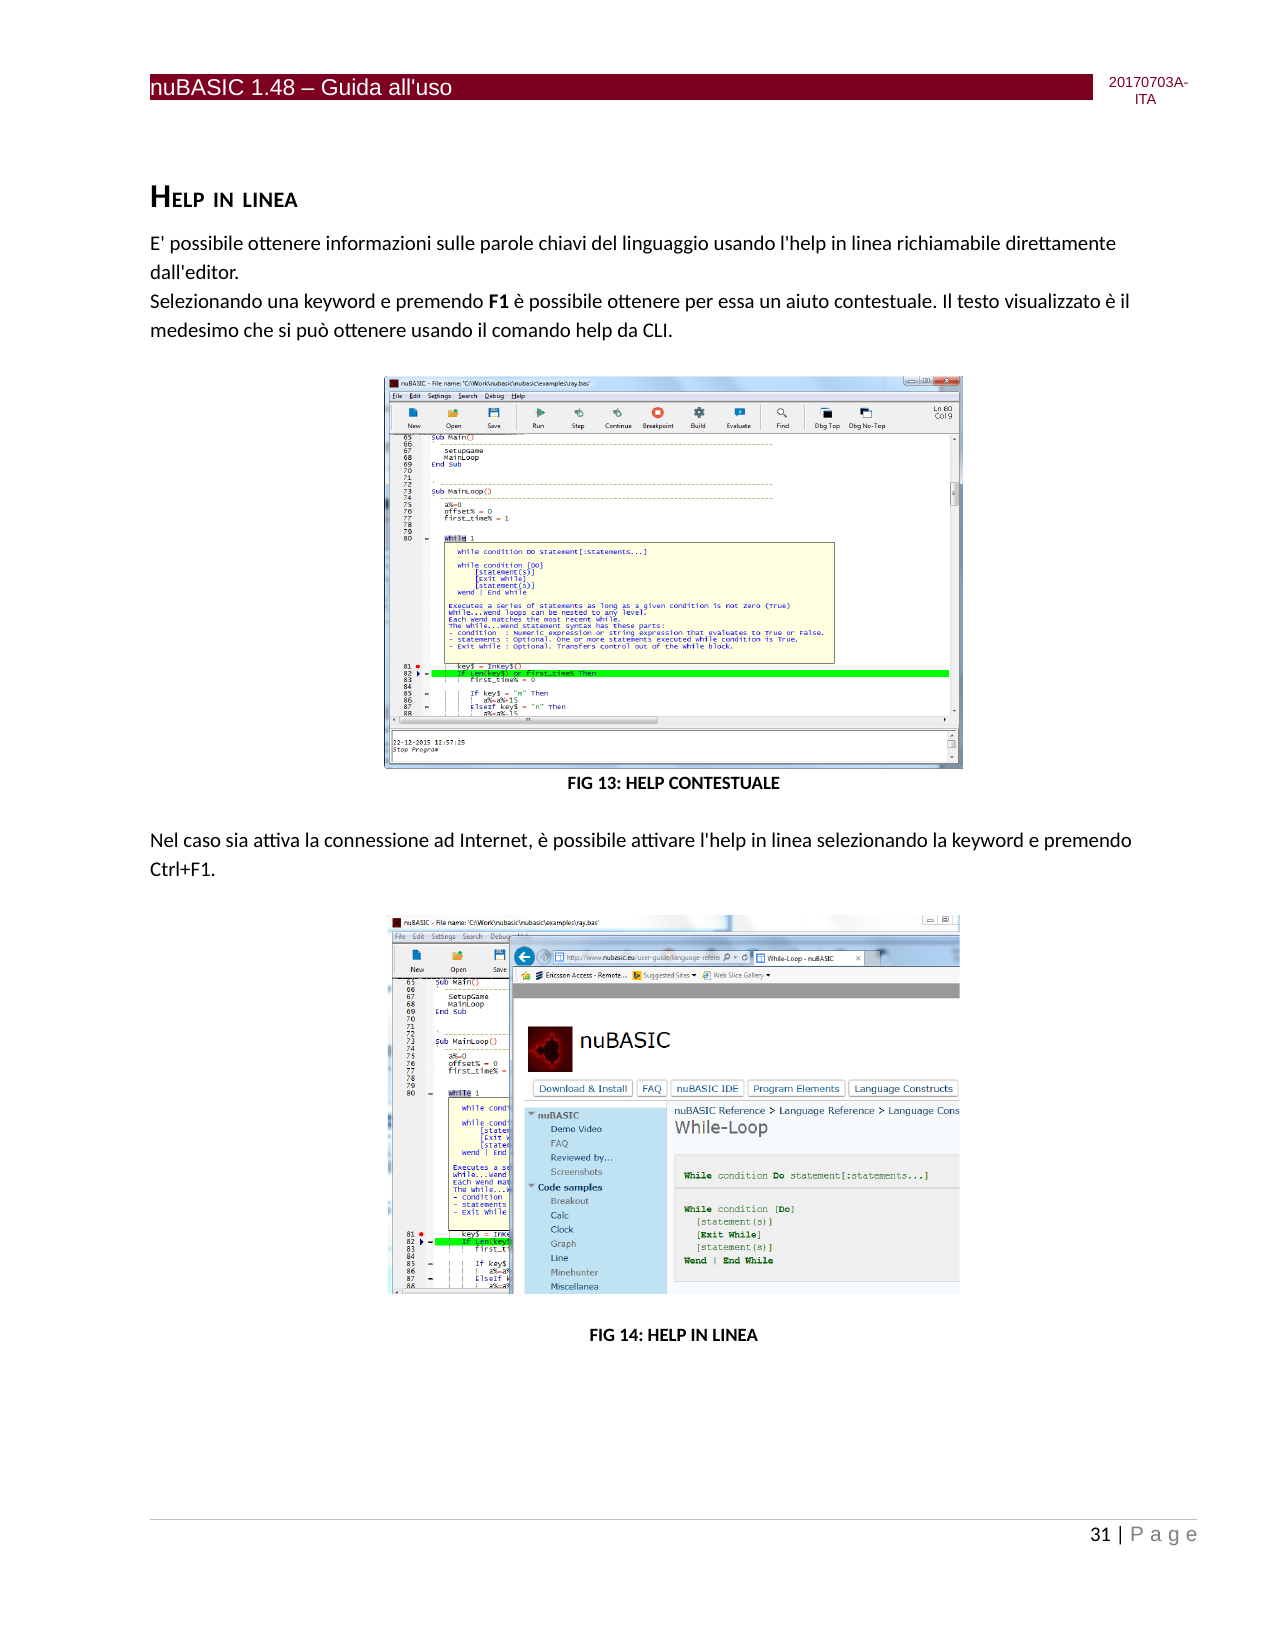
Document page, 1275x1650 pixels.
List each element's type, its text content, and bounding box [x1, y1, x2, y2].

text Fig 14: Help in linea [239, 1323, 1108, 1346]
subtitle Help in linea [150, 175, 1197, 216]
text Selezionando una keyword e premendo F1 è possibile ottenere per essa un aiuto contestuale. Il testo visualizzato è il medesimo che si può ottenere usando il comando help da CLI. [150, 288, 1197, 343]
picture [384, 376, 963, 769]
text Fig 13: Help contestuale [285, 769, 1062, 794]
text Nel caso sia attiva la connessione ad Internet, è possibile attivare l'help in linea selezionando la keyword e premendo Ctrl+F1. [150, 827, 1197, 882]
text E' possibile ottenere informazioni sulle parole chiavi del linguaggio usando l'help in linea richiamabile direttamente dall'editor. [150, 230, 1197, 285]
